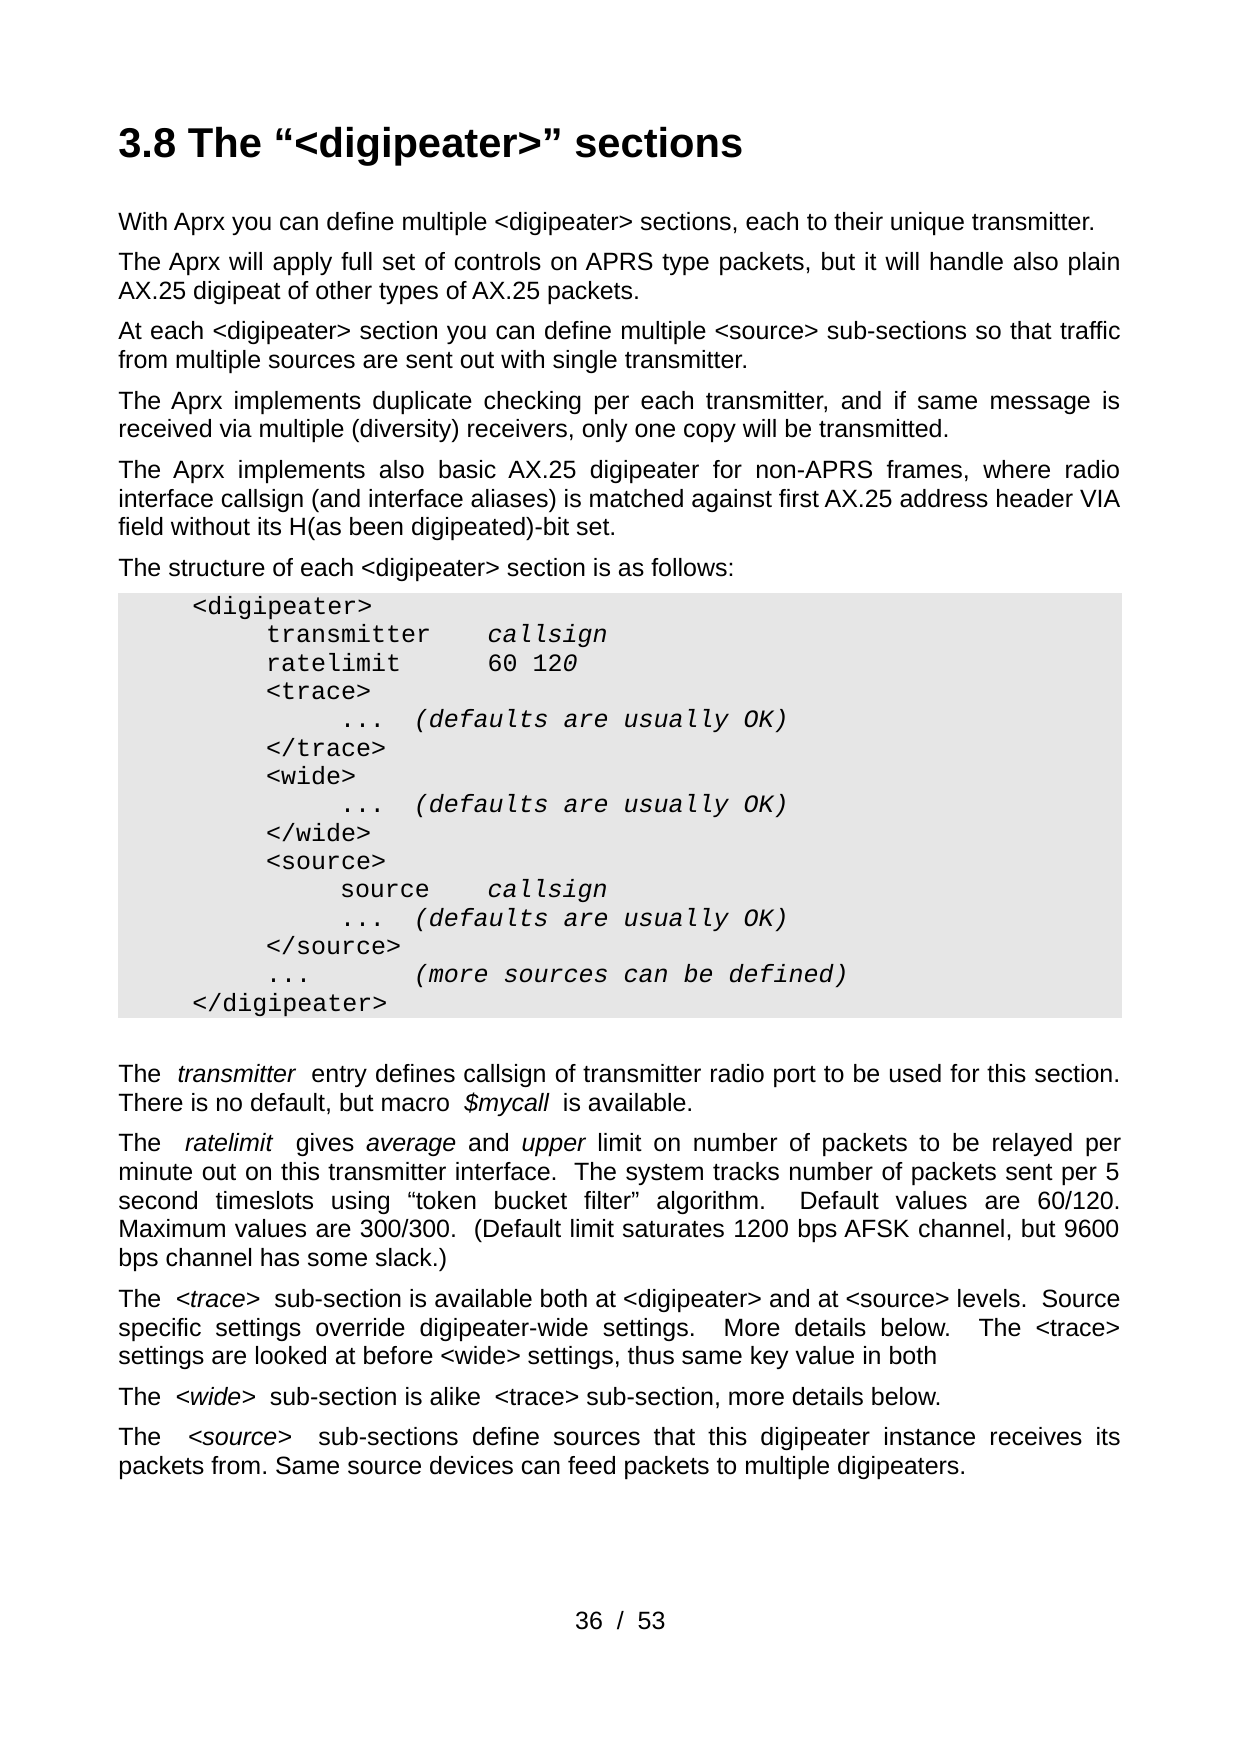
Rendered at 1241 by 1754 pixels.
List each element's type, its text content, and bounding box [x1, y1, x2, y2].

text </wide> [118, 820, 1122, 848]
text The <wide> sub-section is alike <trace> sub-section, more details below. [118, 1382, 1122, 1411]
text The <source> sub-sections define sources that this digipeater instance receives its packets from. Same source devices can feed packets to multiple digipeaters. [118, 1422, 1122, 1480]
text ... (defaults are usually OK) [118, 792, 1122, 820]
text At each <digipeater> section you can define multiple <source> sub-sections so that traffic from multiple sources are sent out with single transmitter. [118, 316, 1122, 374]
text ratelimit 60 120 [118, 650, 1122, 678]
text </digipeater> [118, 990, 1122, 1018]
text The transmitter entry defines callsign of transmitter radio port to be used for this section. There is no default, but macro $mycall is available. [118, 1059, 1122, 1116]
text <source> [118, 848, 1122, 877]
text With Aprx you can define multiple <digipeater> sections, each to their unique transmitter. [118, 207, 1122, 235]
text The Aprx implements duplicate checking per each transmitter, and if same message is received via multiple (diversity) receivers, only one copy will be transmitted. [118, 386, 1122, 443]
text The Aprx will apply full set of controls on APRS type packets, but it will handle also plain AX.25 digipeat of other types of AX.25 packets. [118, 247, 1122, 304]
text ... (defaults are usually OK) [118, 905, 1122, 933]
text transmitter callsign [118, 622, 1122, 650]
text </trace> [118, 735, 1122, 763]
text ... (defaults are usually OK) [118, 707, 1122, 735]
text ... (more sources can be defined) [118, 962, 1122, 990]
subtitle The “<digipeater>” sections [118, 118, 1122, 166]
text <digipeater> [118, 593, 1122, 622]
text The Aprx implements also basic AX.25 digipeater for non-APRS frames, where radio interface callsign (and interface aliases) is matched against first AX.25 address header VIA field without its H(as been digipeated)-bit set. [118, 455, 1122, 541]
text The <trace> sub-section is available both at <digipeater> and at <source> levels. Source specific settings override digipeater-wide settings. More details below. The <trace> settings are looked at before <wide> settings, thus same key value in both [118, 1284, 1122, 1370]
text The structure of each <digipeater> section is as follows: [118, 553, 1122, 582]
text </source> [118, 933, 1122, 962]
text <wide> [118, 763, 1122, 792]
text The ratelimit gives average and upper limit on number of packets to be relayed per minute out on this transmitter interface. The system tracks number of packets sent per 5 second timeslots using “token bucket filter” algorithm. Default values are 60/120. Maximum values are 300/300. (Default limit saturates 1200 bps AFSK channel, but 9600 bps channel has some slack.) [118, 1128, 1122, 1272]
text <trace> [118, 678, 1122, 707]
text source callsign [118, 877, 1122, 905]
